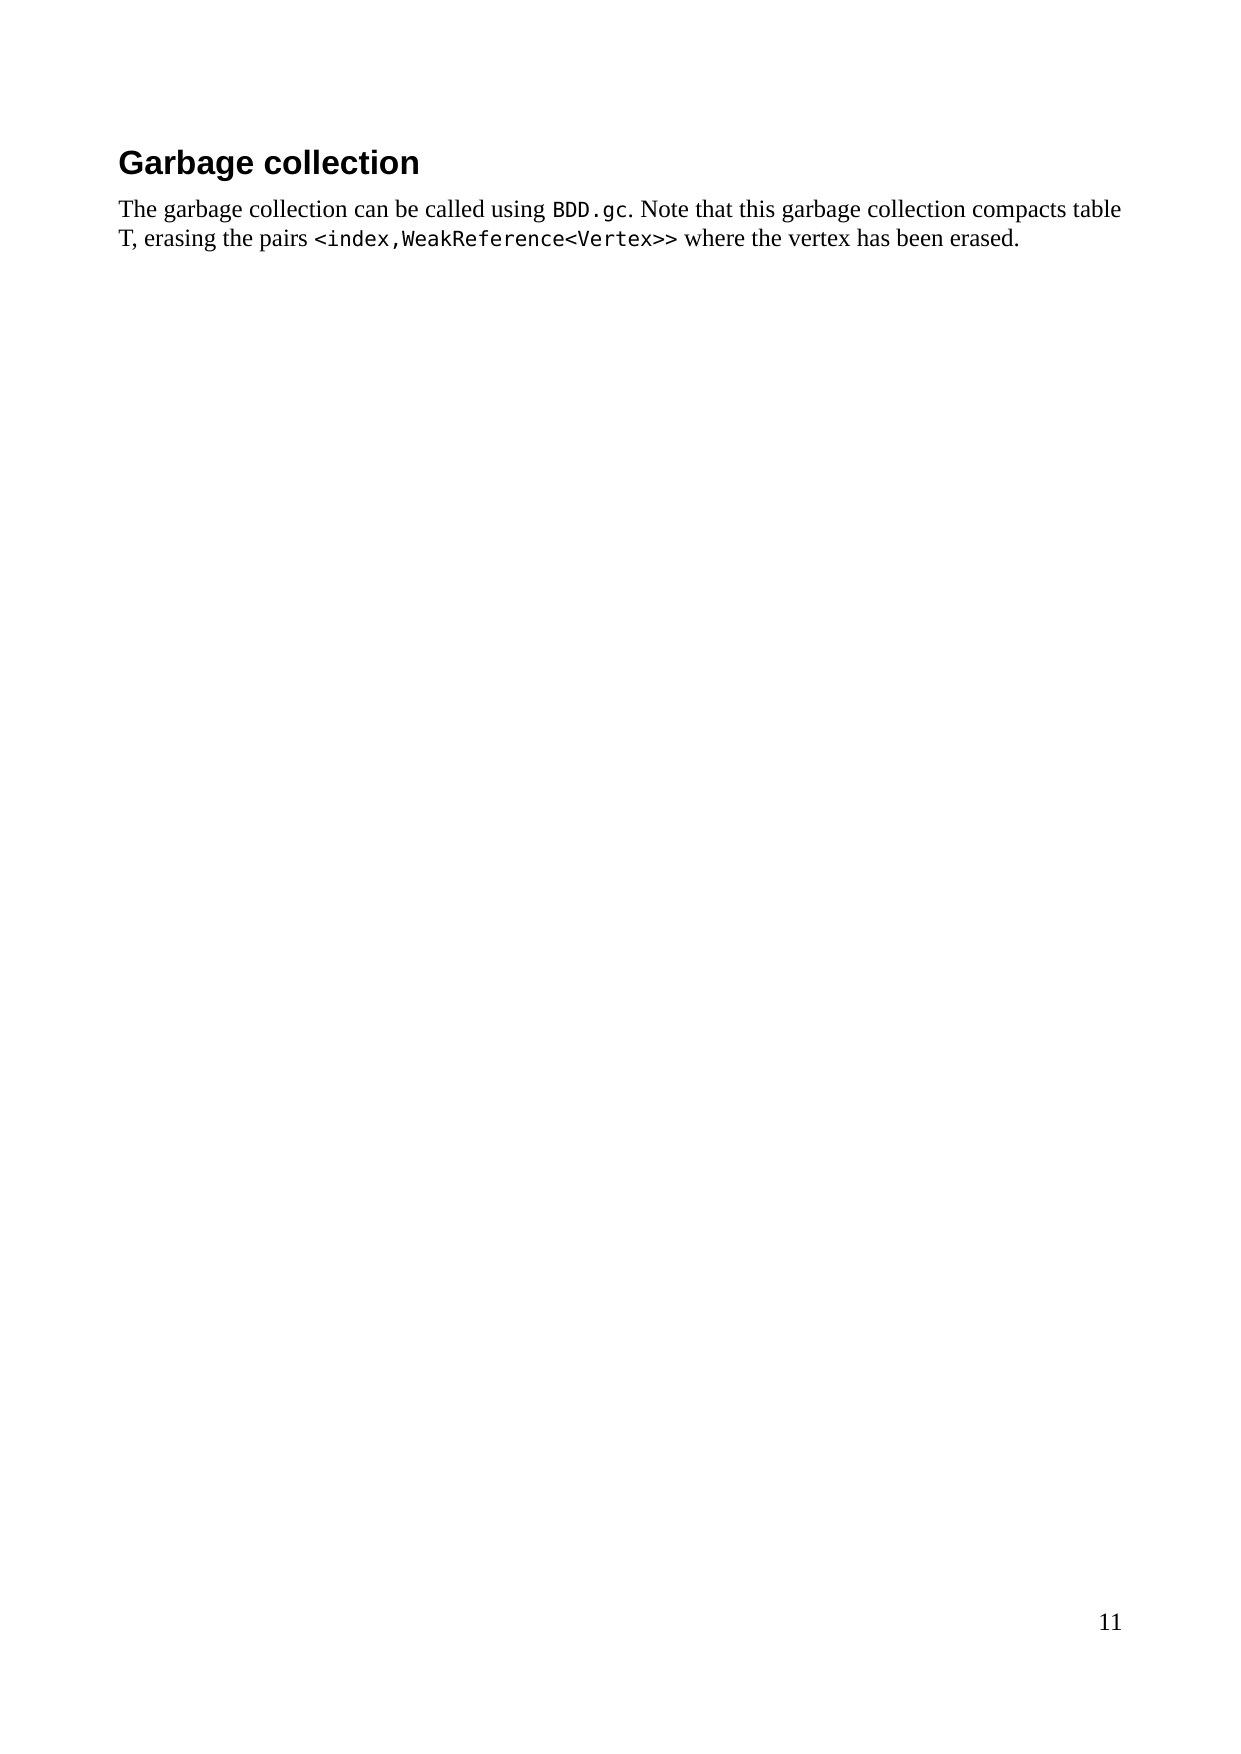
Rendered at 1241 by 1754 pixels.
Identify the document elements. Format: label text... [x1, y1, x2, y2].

subtitle Garbage collection [118, 143, 1122, 182]
text The garbage collection can be called using BDD.gc. Note that this garbage collection compacts table T, erasing the pairs <index,WeakReference<Vertex>> where the vertex has been erased. [118, 194, 1122, 252]
